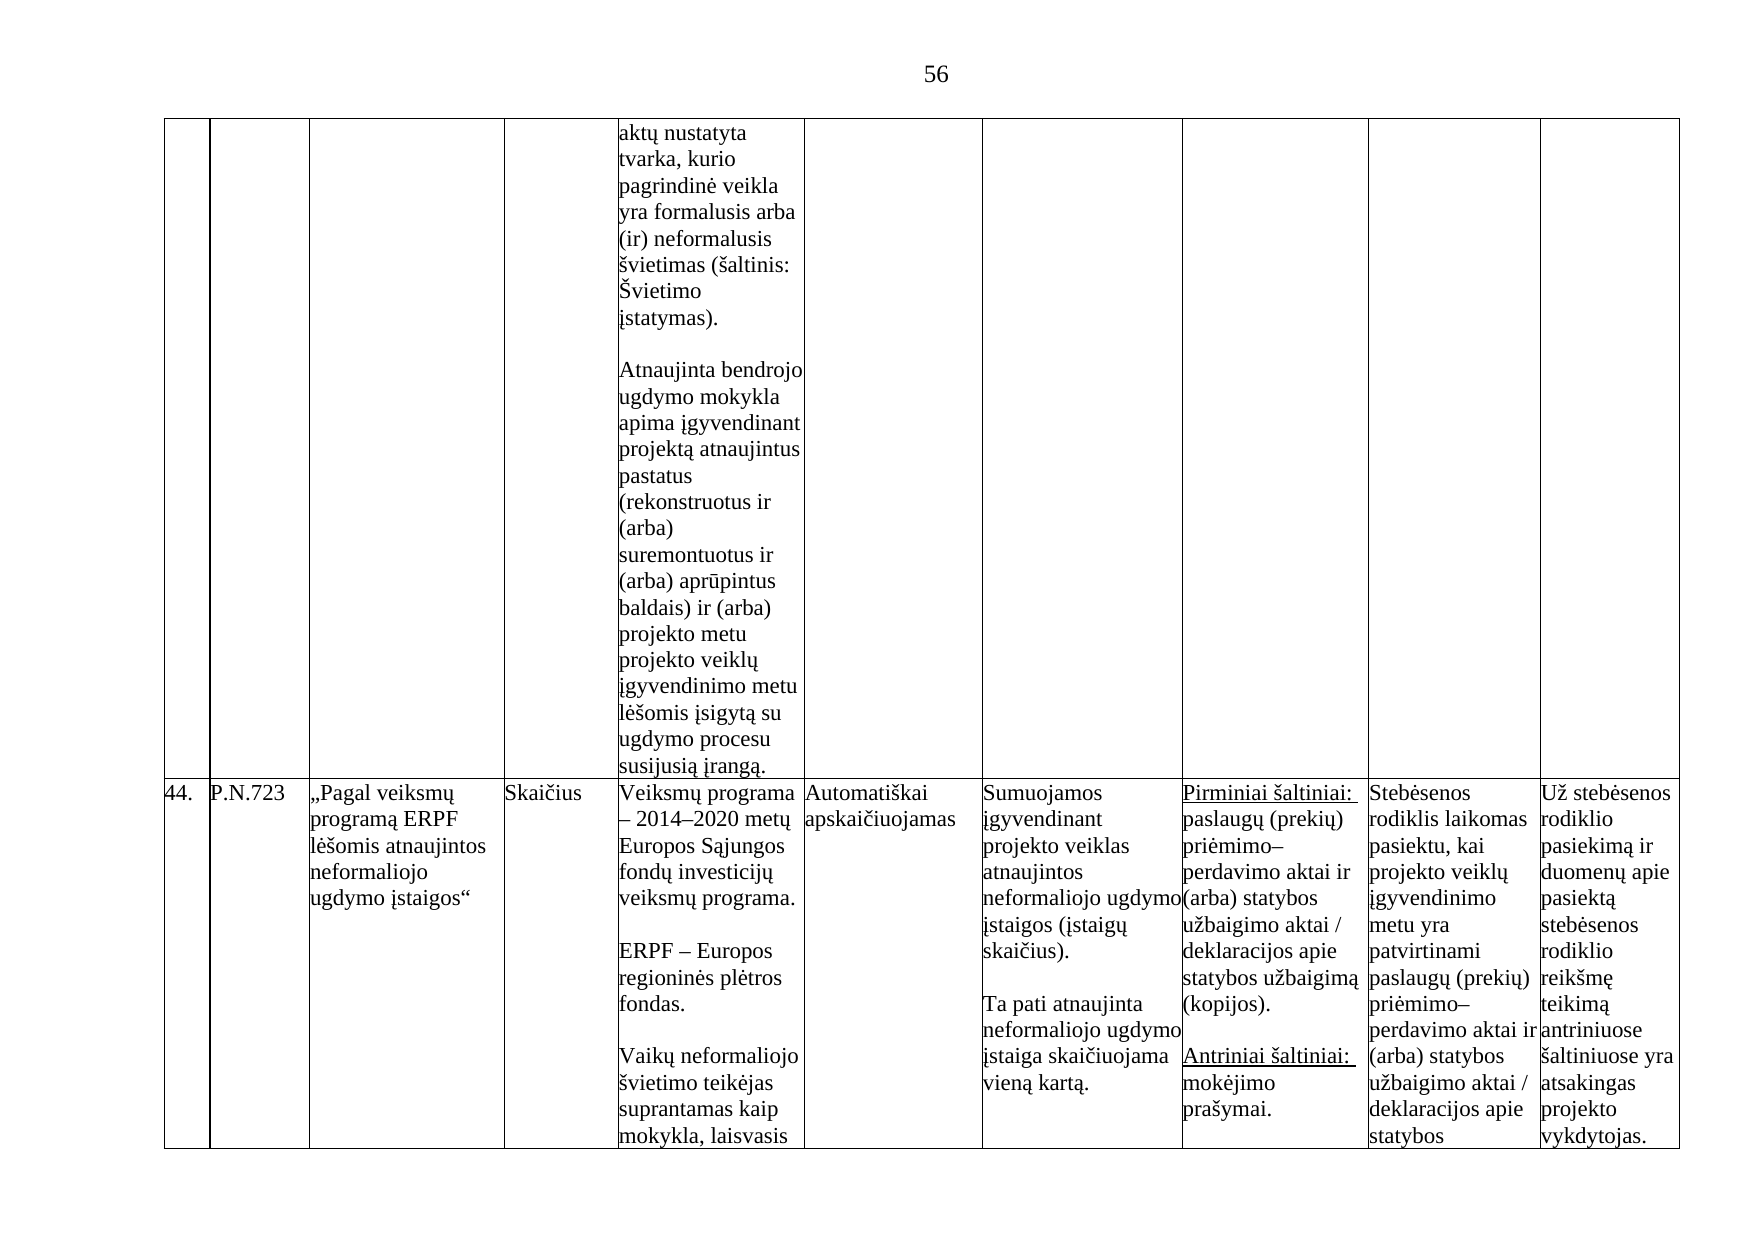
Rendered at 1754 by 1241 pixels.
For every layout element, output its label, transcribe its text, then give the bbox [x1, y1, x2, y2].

table_cell [165, 119, 209, 778]
table_cell [1369, 119, 1540, 778]
table_cell Sumuojamos įgyvendinant projekto veiklas atnaujintos neformaliojo ugdymo įstaigos (įstaigų skaičius). Ta pati atnaujinta neformaliojo ugdymo įstaiga skaičiuojama vieną kartą. [983, 779, 1182, 1148]
table_cell Veiksmų programa – 2014–2020 metų Europos Sąjungos fondų investicijų veiksmų programa. ERPF – Europos regioninės plėtros fondas. Vaikų neformaliojo švietimo teikėjas suprantamas kaip mokykla, laisvasis [619, 779, 804, 1148]
table_cell [983, 119, 1182, 778]
table_cell [505, 119, 618, 778]
table_cell [1541, 119, 1679, 778]
table_cell Pirminiai šaltiniai: paslaugų (prekių) priėmimo–perdavimo aktai ir (arba) statybos užbaigimo aktai / deklaracijos apie statybos užbaigimą (kopijos). Antriniai šaltiniai: mokėjimo prašymai. [1183, 779, 1368, 1148]
table_cell P.N.723 [211, 779, 309, 1148]
table_cell 44. [165, 779, 209, 1148]
table_cell [805, 119, 982, 778]
table_cell [310, 119, 504, 778]
table_cell Automatiškai apskaičiuojamas [805, 779, 982, 1148]
table_cell Stebėsenos rodiklis laikomas pasiektu, kai projekto veiklų įgyvendinimo metu yra patvirtinami paslaugų (prekių) priėmimo–perdavimo aktai ir (arba) statybos užbaigimo aktai / deklaracijos apie statybos [1369, 779, 1540, 1148]
table_cell Skaičius [505, 779, 618, 1148]
table_cell Už stebėsenos rodiklio pasiekimą ir duomenų apie pasiektą stebėsenos rodiklio reikšmę teikimą antriniuose šaltiniuose yra atsakingas projekto vykdytojas. [1541, 779, 1679, 1148]
table_cell aktų nustatyta tvarka, kurio pagrindinė veikla yra formalusis arba (ir) neformalusis švietimas (šaltinis: Švietimo įstatymas). Atnaujinta bendrojo ugdymo mokykla apima įgyvendinant projektą atnaujintus pastatus (rekonstruotus ir (arba) suremontuotus ir (arba) aprūpintus baldais) ir (arba) projekto metu projekto veiklų įgyvendinimo metu lėšomis įsigytą su ugdymo procesu susijusią įrangą. [619, 119, 804, 778]
table_cell [1183, 119, 1368, 778]
table_cell [211, 119, 309, 778]
table_cell „Pagal veiksmų programą ERPF lėšomis atnaujintos neformaliojo ugdymo įstaigos“ [310, 779, 504, 1148]
